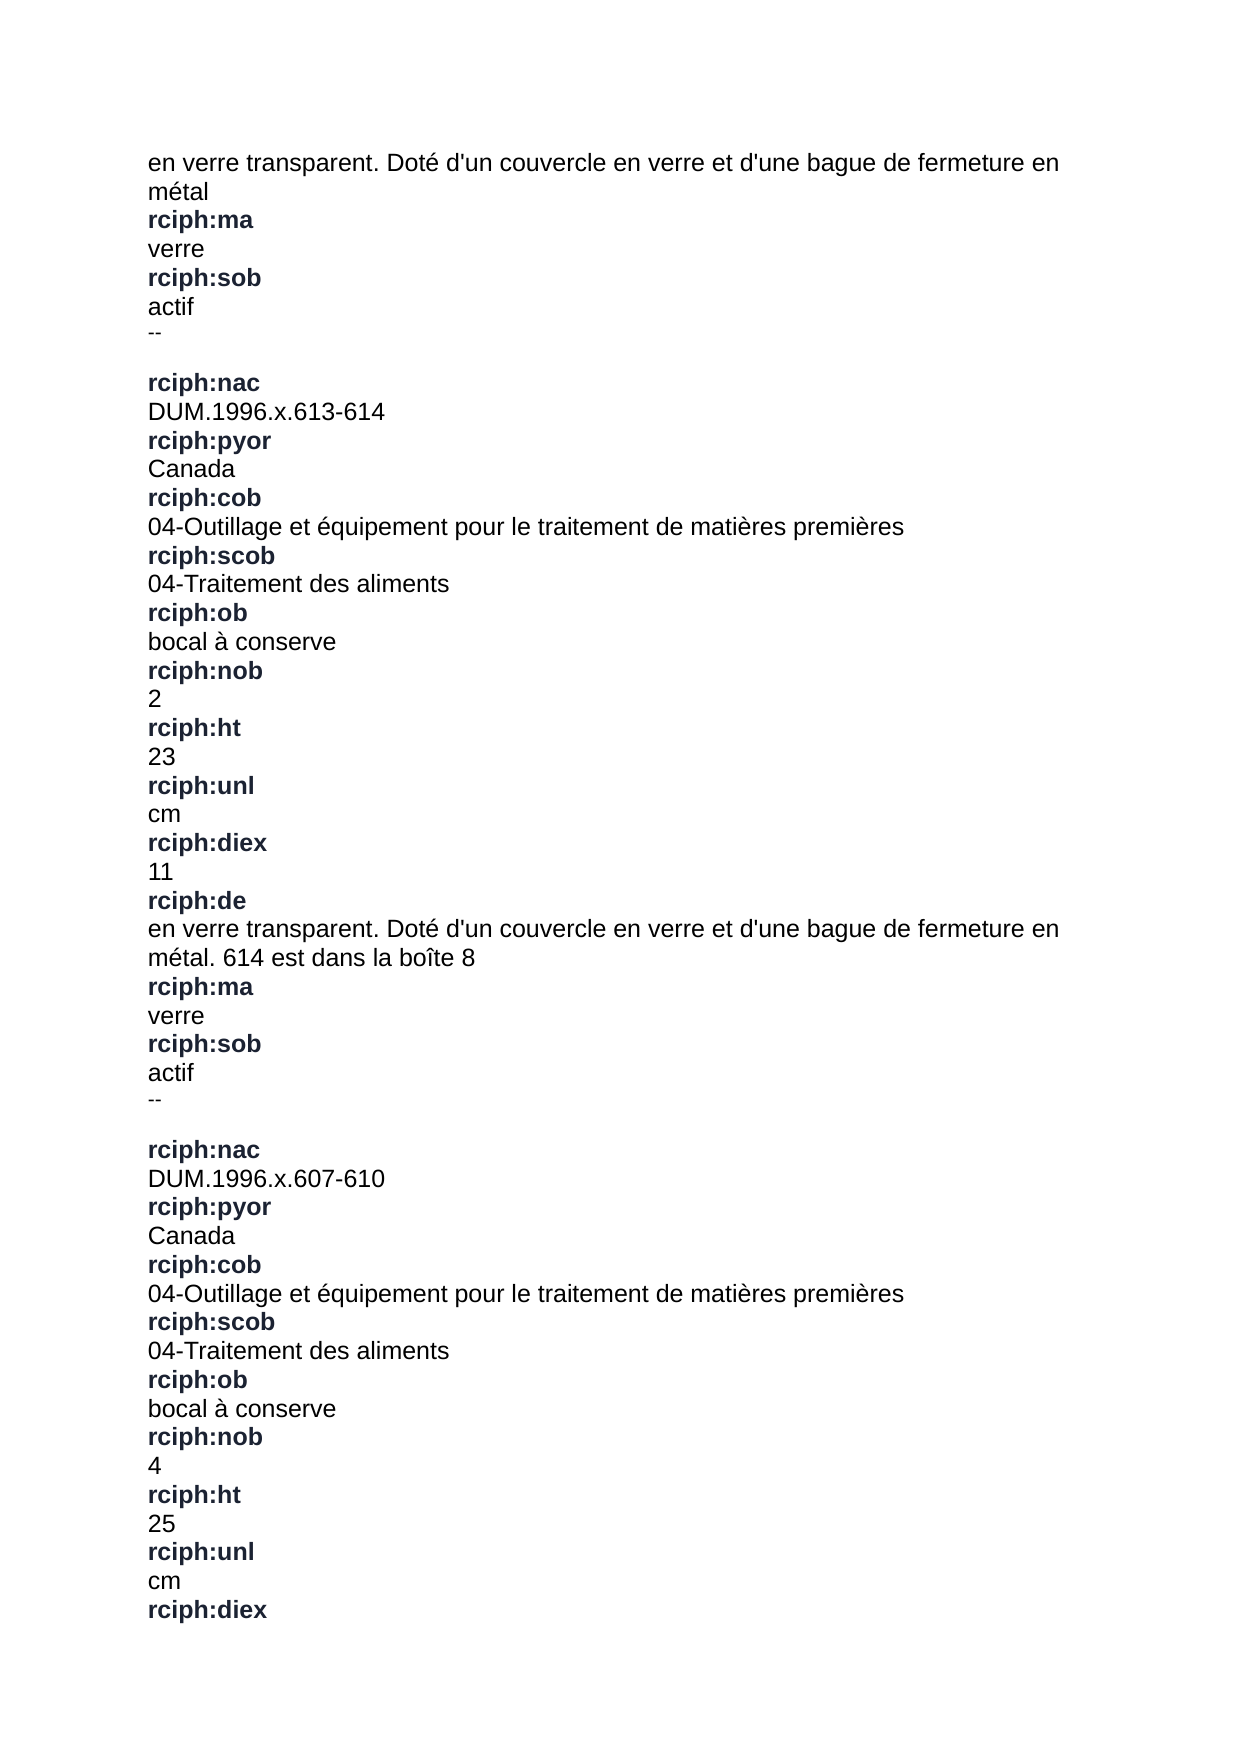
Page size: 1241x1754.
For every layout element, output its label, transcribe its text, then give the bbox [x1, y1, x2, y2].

text rciph:ob [148, 1365, 1092, 1393]
text cm [148, 1566, 1092, 1595]
text DUM.1996.x.613-614 [148, 397, 1092, 426]
text rciph:ht [148, 1480, 1092, 1508]
text rciph:ma [148, 972, 1092, 1001]
text rciph:sob [148, 1029, 1092, 1058]
text rciph:pyor [148, 426, 1092, 454]
text rciph:unl [148, 1537, 1092, 1566]
text rciph:nac [148, 368, 1092, 397]
text rciph:cob [148, 483, 1092, 512]
text 11 [148, 857, 1092, 886]
text rciph:ma [148, 205, 1092, 234]
text 04-Outillage et équipement pour le traitement de matières premières [148, 512, 1092, 541]
text actif [148, 1058, 1092, 1087]
text DUM.1996.x.607-610 [148, 1163, 1092, 1192]
text actif [148, 291, 1092, 320]
text rciph:unl [148, 771, 1092, 799]
text -- [148, 320, 1092, 344]
text rciph:sob [148, 263, 1092, 291]
text en verre transparent. Doté d'un couvercle en verre et d'une bague de fermeture en métal. 614 est dans la boîte 8 [148, 914, 1092, 972]
text rciph:nac [148, 1135, 1092, 1163]
text rciph:pyor [148, 1192, 1092, 1221]
text 04-Traitement des aliments [148, 1336, 1092, 1365]
text verre [148, 1001, 1092, 1029]
text bocal à conserve [148, 627, 1092, 656]
text rciph:scob [148, 1307, 1092, 1336]
text 23 [148, 742, 1092, 771]
text rciph:nob [148, 656, 1092, 684]
text 2 [148, 684, 1092, 713]
text cm [148, 799, 1092, 828]
text bocal à conserve [148, 1393, 1092, 1422]
text rciph:scob [148, 541, 1092, 569]
text rciph:diex [148, 828, 1092, 857]
text 4 [148, 1451, 1092, 1480]
text en verre transparent. Doté d'un couvercle en verre et d'une bague de fermeture en métal [148, 148, 1092, 205]
text verre [148, 234, 1092, 263]
text rciph:nob [148, 1422, 1092, 1451]
text Canada [148, 454, 1092, 483]
text 25 [148, 1508, 1092, 1537]
text rciph:ht [148, 713, 1092, 742]
text rciph:diex [148, 1595, 1092, 1623]
text rciph:cob [148, 1250, 1092, 1278]
text -- [148, 1087, 1092, 1111]
text rciph:de [148, 886, 1092, 914]
text 04-Traitement des aliments [148, 569, 1092, 598]
text Canada [148, 1221, 1092, 1250]
text rciph:ob [148, 598, 1092, 627]
text 04-Outillage et équipement pour le traitement de matières premières [148, 1278, 1092, 1307]
